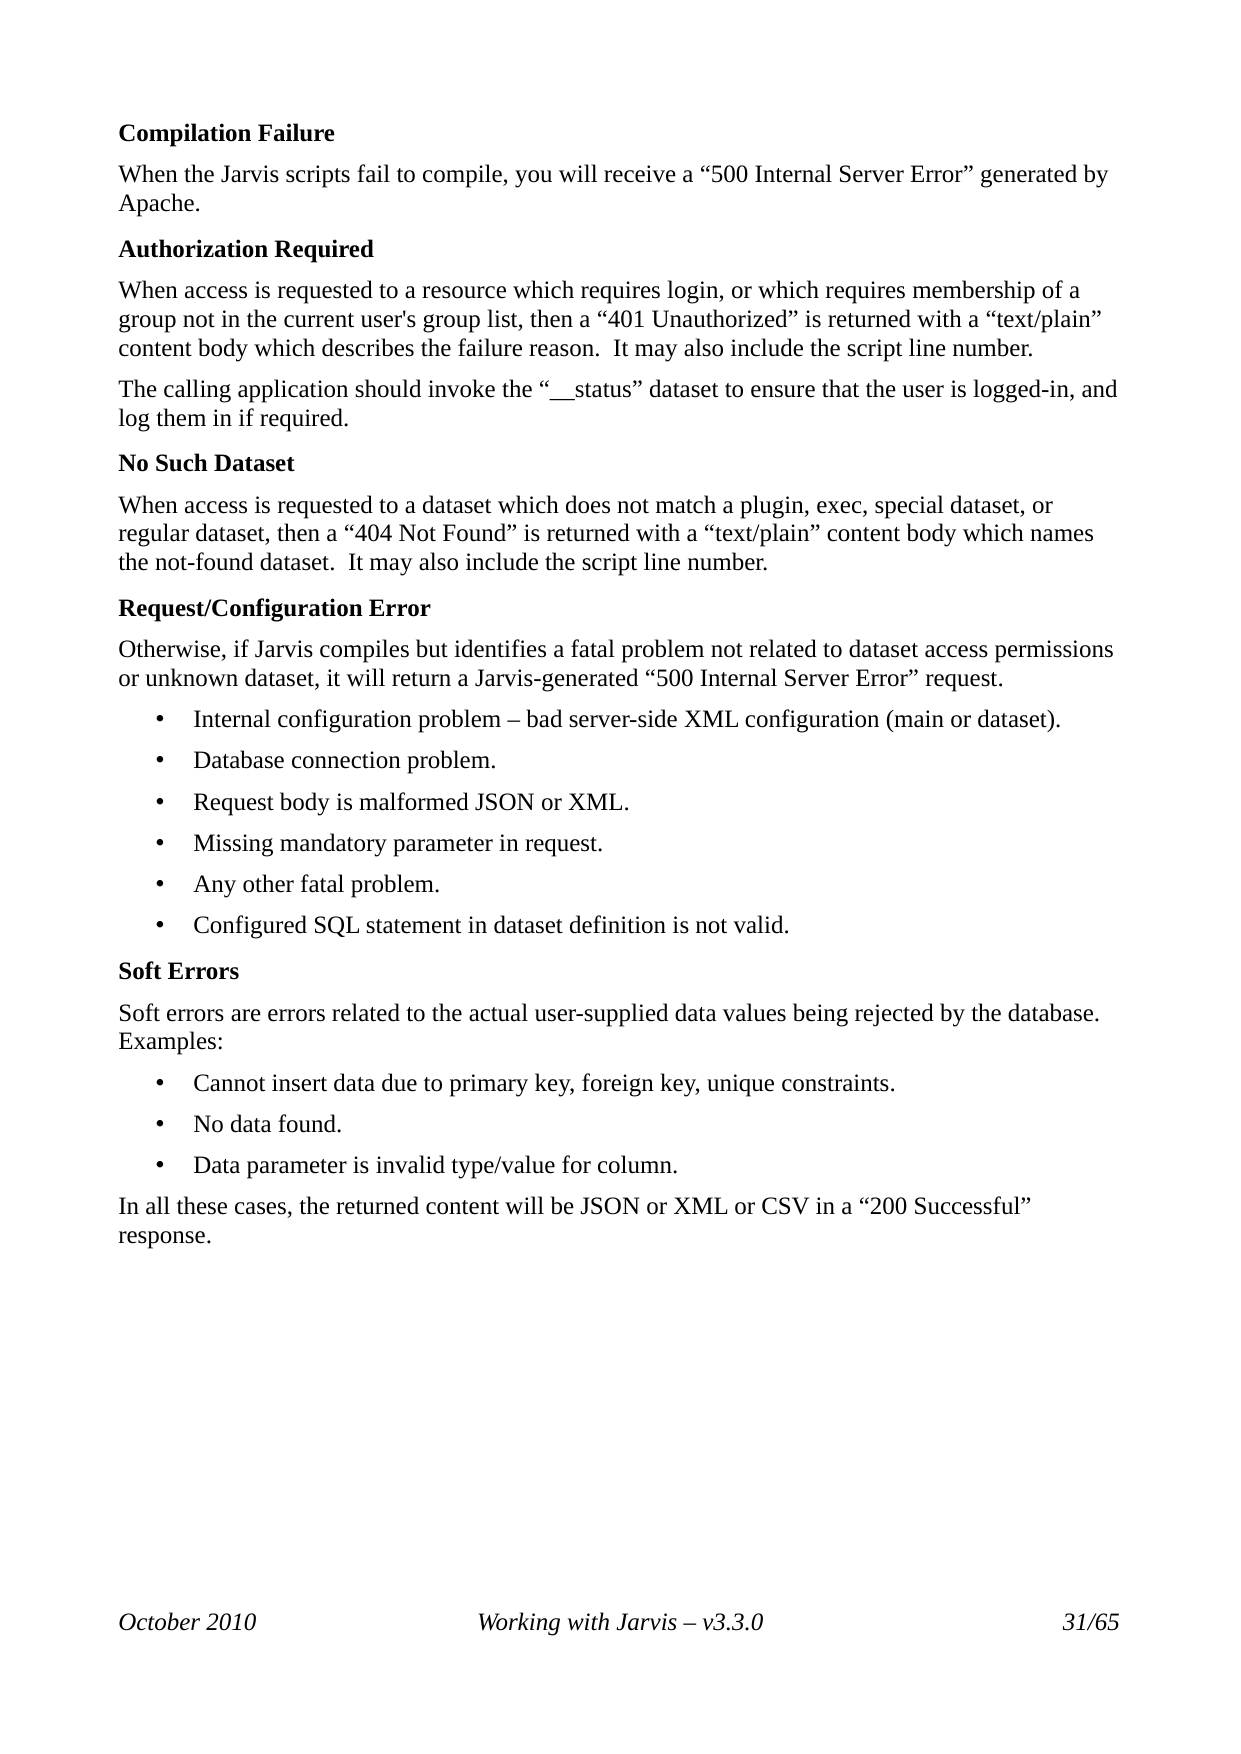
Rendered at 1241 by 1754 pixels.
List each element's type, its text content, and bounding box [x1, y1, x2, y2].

text In all these cases, the returned content will be JSON or XML or CSV in a “200 Successful” response. [118, 1191, 1122, 1249]
list Configured SQL statement in dataset definition is not valid. [156, 911, 1122, 939]
text The calling application should invoke the “__status” dataset to ensure that the user is logged-in, and log them in if required. [118, 374, 1122, 431]
text When access is requested to a dataset which does not match a plugin, exec, special dataset, or regular dataset, then a “404 Not Found” is returned with a “text/plain” content body which names the not-found dataset. It may also include the script line number. [118, 490, 1122, 576]
list Data parameter is invalid type/value for column. [156, 1150, 1122, 1179]
list Request body is malformed JSON or XML. [156, 787, 1122, 816]
list Any other fatal problem. [156, 869, 1122, 898]
subtitle Request/Configuration Error [118, 593, 1122, 622]
list Cannot insert data due to primary key, foreign key, unique constraints. [156, 1068, 1122, 1096]
list Internal configuration problem – bad server-side XML configuration (main or dataset). [156, 704, 1122, 733]
list Database connection problem. [156, 746, 1122, 774]
subtitle Soft Errors [118, 956, 1122, 985]
list Missing mandatory parameter in request. [156, 828, 1122, 857]
text Otherwise, if Jarvis compiles but identifies a fatal problem not related to dataset access permissions or unknown dataset, it will return a Jarvis-generated “500 Internal Server Error” request. [118, 634, 1122, 692]
text When the Jarvis scripts fail to compile, you will receive a “500 Internal Server Error” generated by Apache. [118, 159, 1122, 217]
list No data found. [156, 1109, 1122, 1138]
subtitle No Such Dataset [118, 448, 1122, 477]
text Soft errors are errors related to the actual user-supplied data values being rejected by the database. Examples: [118, 998, 1122, 1055]
subtitle Authorization Required [118, 234, 1122, 263]
subtitle Compilation Failure [118, 118, 1122, 147]
text When access is requested to a resource which requires login, or which requires membership of a group not in the current user's group list, then a “401 Unauthorized” is returned with a “text/plain” content body which describes the failure reason. It may also include the script line number. [118, 275, 1122, 361]
